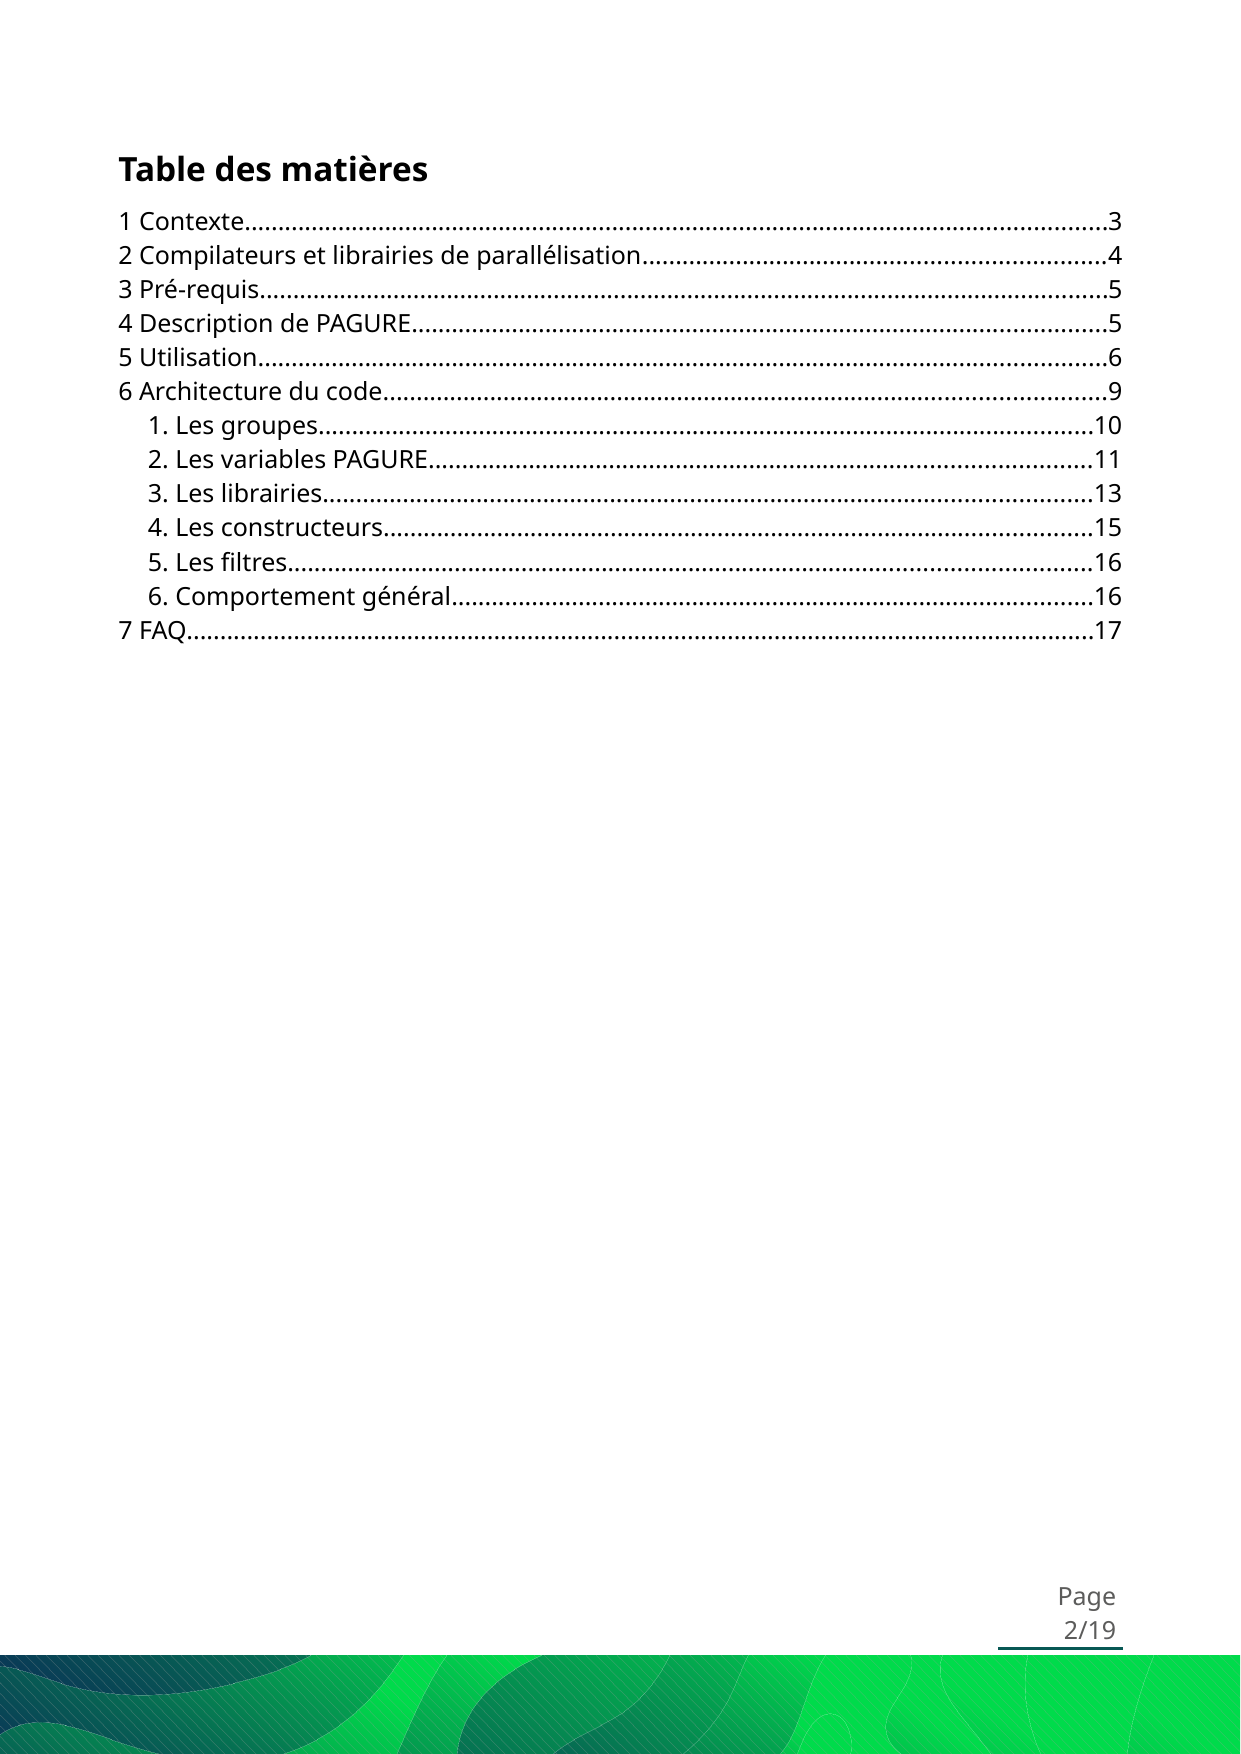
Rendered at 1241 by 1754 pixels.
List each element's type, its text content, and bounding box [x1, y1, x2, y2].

text 2. Les variables PAGURE 11 [148, 442, 1122, 476]
text 5 Utilisation 6 [118, 340, 1122, 374]
text 4 Description de PAGURE 5 [118, 306, 1122, 340]
text 5. Les filtres 16 [148, 544, 1122, 578]
picture [0, 1655, 1241, 1754]
text 6 Architecture du code 9 [118, 374, 1122, 408]
text 1 Contexte 3 [118, 203, 1122, 238]
text 4. Les constructeurs 15 [148, 510, 1122, 544]
text 3. Les librairies 13 [148, 476, 1122, 510]
text 7 FAQ 17 [118, 612, 1122, 646]
text 2 Compilateurs et librairies de parallélisation 4 [118, 238, 1122, 272]
text 1. Les groupes 10 [148, 408, 1122, 442]
text 6. Comportement général 16 [148, 578, 1122, 612]
text 3 Pré-requis 5 [118, 272, 1122, 306]
subtitle Table des matières [118, 146, 1122, 191]
